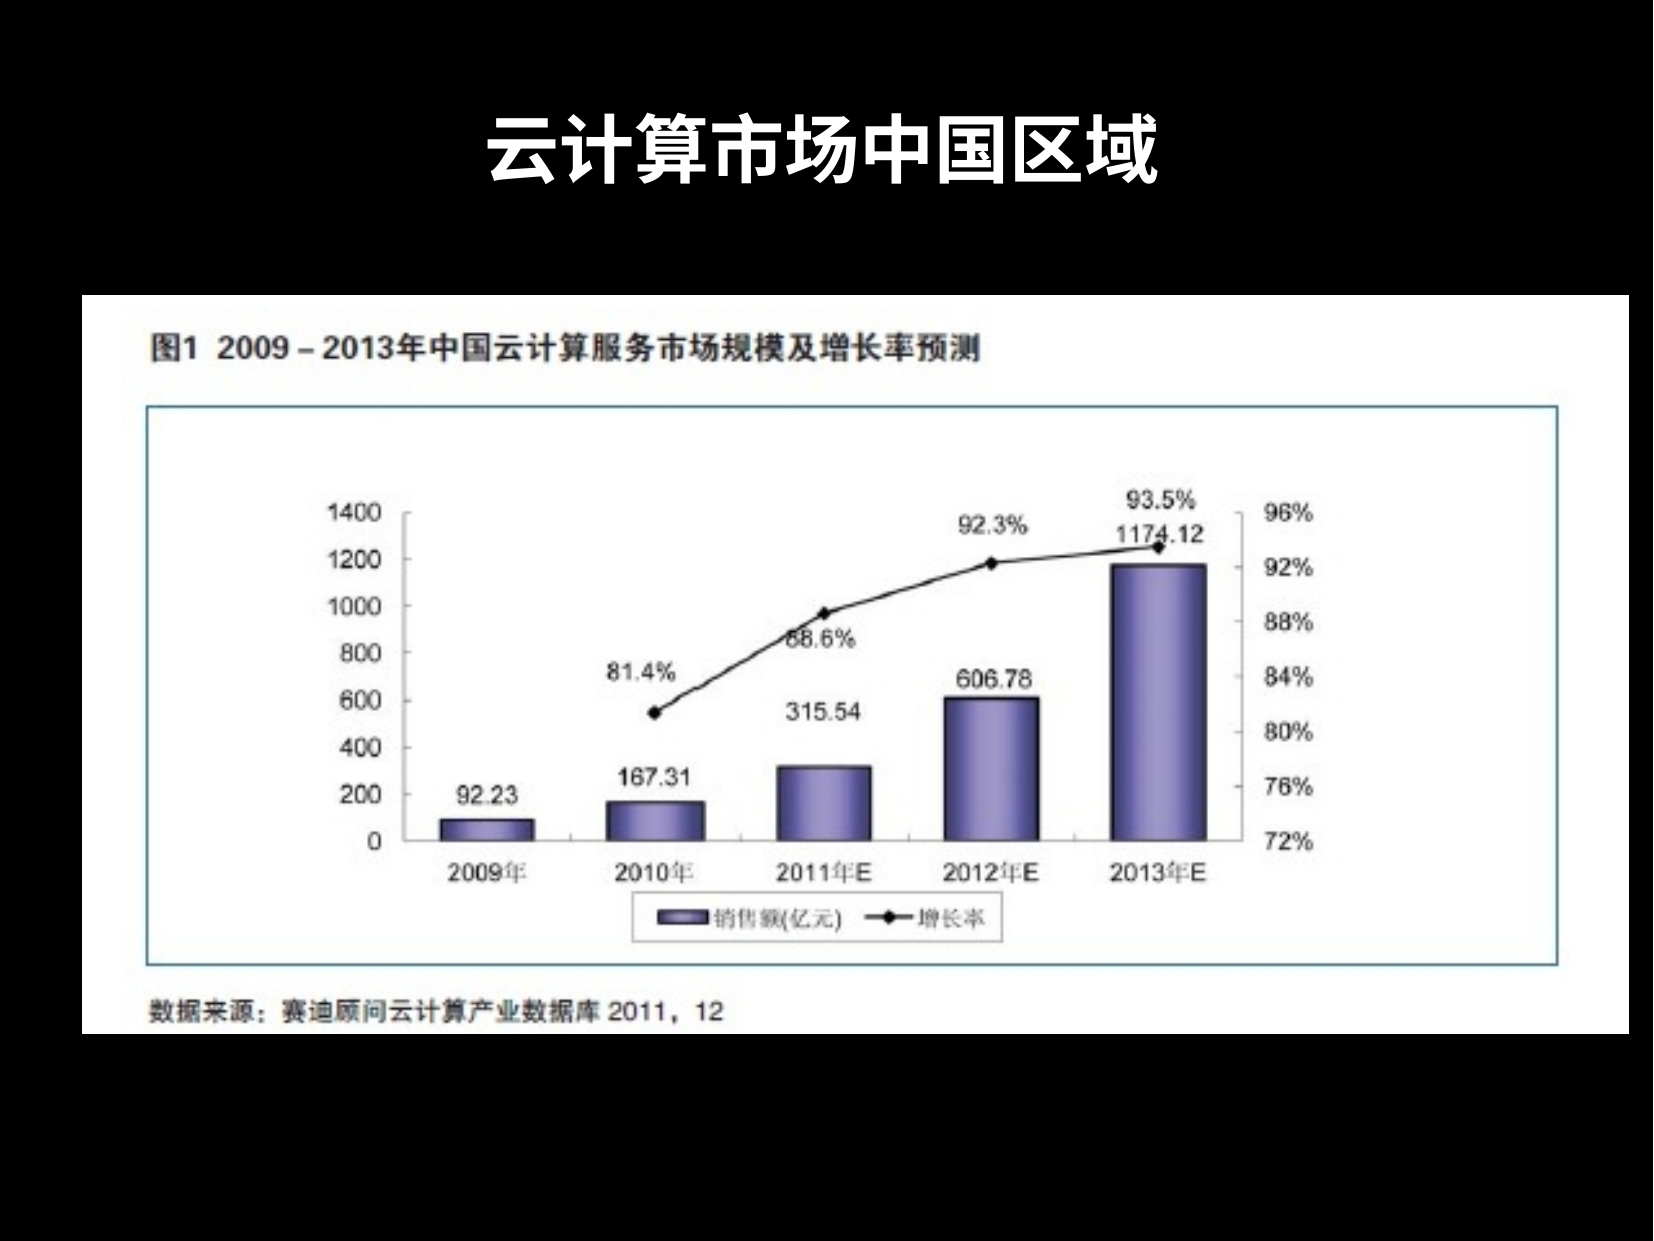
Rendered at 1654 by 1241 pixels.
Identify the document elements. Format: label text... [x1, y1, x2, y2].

text_box 云计算市场中国区域 [108, 82, 1536, 197]
picture [82, 295, 1629, 1034]
